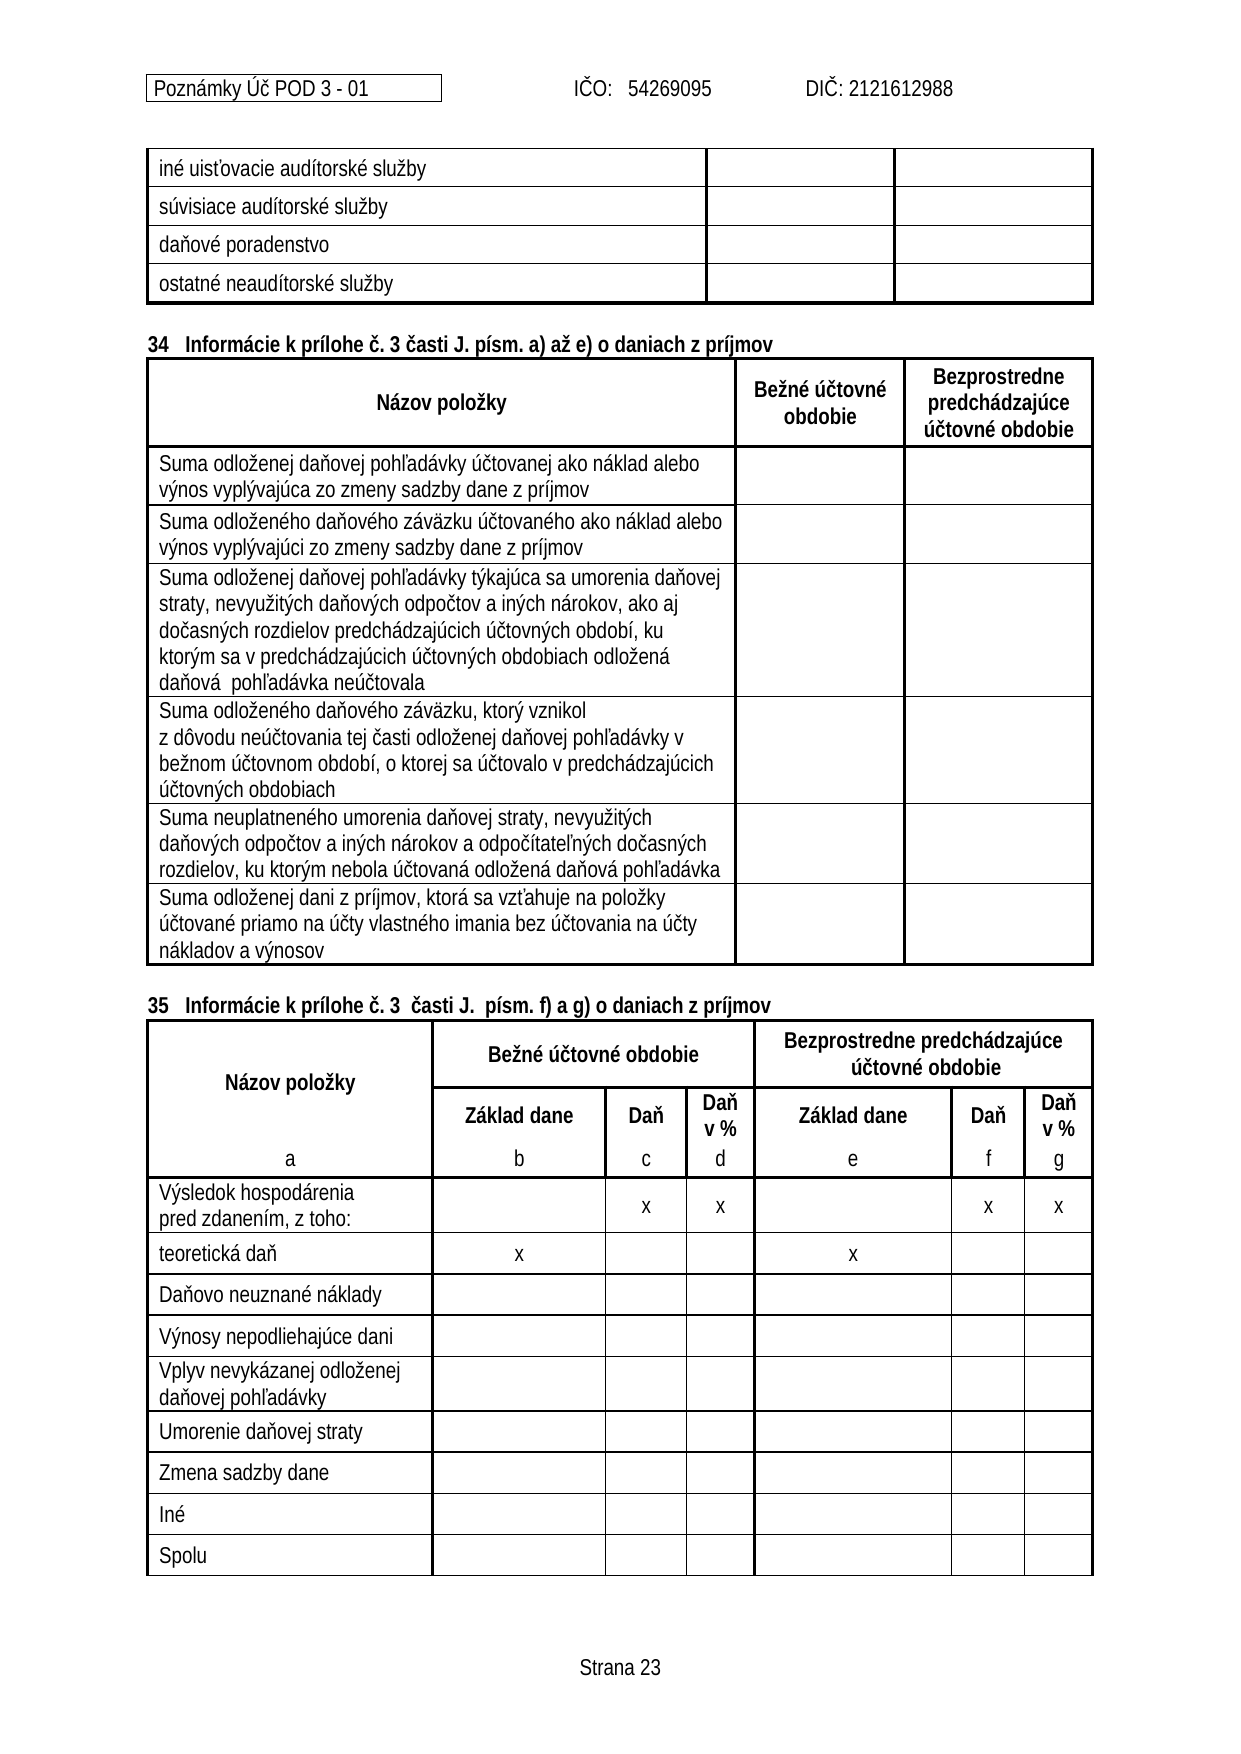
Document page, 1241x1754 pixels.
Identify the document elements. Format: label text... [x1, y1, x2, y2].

table_cell [896, 264, 1091, 301]
table_cell [952, 1535, 1024, 1575]
table_header Názov položky [149, 1022, 431, 1141]
table_cell Daň [607, 1089, 685, 1141]
table_cell [737, 564, 903, 696]
table_cell [906, 804, 1091, 883]
table_cell [952, 1275, 1024, 1314]
table_cell g [1026, 1141, 1091, 1176]
table_cell iné uisťovacie audítorské služby [149, 149, 705, 186]
table_cell a [149, 1141, 431, 1176]
table_cell Suma odloženého daňového záväzku, ktorý vznikol z dôvodu neúčtovania tej časti odloženej daňovej pohľadávky v bežnom účtovnom období, o ktorej sa účtovalo v predchádzajúcich účtovných obdobiach [149, 697, 734, 803]
table_cell [687, 1494, 753, 1534]
table_cell x [1025, 1179, 1091, 1232]
table_cell [1025, 1233, 1091, 1273]
table_cell súvisiace audítorské služby [149, 187, 705, 224]
table_cell [434, 1412, 605, 1451]
table_cell f [953, 1141, 1023, 1176]
table_cell [434, 1494, 605, 1534]
table_cell [896, 149, 1091, 186]
table_cell Suma odloženej daňovej pohľadávky týkajúca sa umorenia daňovej straty, nevyužitých daňových odpočtov a iných nárokov, ako aj dočasných rozdielov predchádzajúcich účtovných období, ku ktorým sa v predchádzajúcich účtovných obdobiach odložená daňová pohľadávka neúčtovala [149, 564, 734, 696]
table_cell Vplyv nevykázanej odloženej daňovej pohľadávky [149, 1357, 431, 1410]
table_cell Základ dane [434, 1089, 604, 1141]
table_cell [906, 448, 1091, 504]
table_cell [756, 1494, 951, 1534]
table_cell [906, 505, 1091, 563]
table_cell [708, 264, 893, 301]
table_cell [606, 1233, 686, 1273]
table_cell Zmena sadzby dane [149, 1453, 431, 1493]
table_cell [1025, 1275, 1091, 1314]
table_cell [896, 187, 1091, 224]
table_cell [756, 1453, 951, 1493]
table_cell [434, 1179, 605, 1232]
table_cell d [688, 1141, 753, 1176]
table_cell [606, 1357, 686, 1410]
table_header Názov položky [149, 360, 734, 445]
table_cell [952, 1316, 1024, 1356]
table_cell [687, 1412, 753, 1451]
table_cell [687, 1535, 753, 1575]
table_cell [687, 1357, 753, 1410]
table_cell [434, 1453, 605, 1493]
table_cell [708, 187, 893, 224]
table_cell [434, 1357, 605, 1410]
table_cell [708, 226, 893, 263]
table_cell [434, 1275, 605, 1314]
table_cell Výsledok hospodárenia pred zdanením, z toho: [149, 1179, 431, 1232]
table_cell [737, 448, 903, 504]
table_cell Daň v % [688, 1089, 753, 1141]
table_cell [1025, 1535, 1091, 1575]
table_cell [687, 1275, 753, 1314]
table_header Bezprostredne predchádzajúce účtovné obdobie [906, 360, 1091, 445]
table_cell ostatné neaudítorské služby [149, 264, 705, 301]
table_cell [1025, 1316, 1091, 1356]
table_cell teoretická daň [149, 1233, 431, 1273]
table_cell [952, 1412, 1024, 1451]
table_cell [687, 1316, 753, 1356]
table_cell [1025, 1412, 1091, 1451]
table_cell [737, 884, 903, 963]
table_cell [756, 1179, 951, 1232]
table_cell Iné [149, 1494, 431, 1534]
table_cell daňové poradenstvo [149, 226, 705, 263]
table_cell [1025, 1357, 1091, 1410]
table_cell x [952, 1179, 1024, 1232]
table_cell [952, 1453, 1024, 1493]
table_cell [737, 505, 903, 563]
table_cell x [756, 1233, 951, 1273]
table_cell [434, 1316, 605, 1356]
table_cell Základ dane [756, 1089, 950, 1141]
table_cell x [687, 1179, 753, 1232]
table_cell [756, 1412, 951, 1451]
table_cell [952, 1233, 1024, 1273]
table_cell [906, 564, 1091, 696]
table_cell [606, 1316, 686, 1356]
table_cell [434, 1535, 605, 1575]
table_cell Daň v % [1026, 1089, 1091, 1141]
table_cell Suma neuplatneného umorenia daňovej straty, nevyužitých daňových odpočtov a iných nárokov a odpočítateľných dočasných rozdielov, ku ktorým nebola účtovaná odložená daňová pohľadávka [149, 804, 734, 883]
table_header Bezprostredne predchádzajúce účtovné obdobie [756, 1022, 1091, 1086]
table_cell [952, 1357, 1024, 1410]
table_cell Daň [953, 1089, 1023, 1141]
table_cell [756, 1357, 951, 1410]
table_header Bežné účtovné obdobie [434, 1022, 753, 1086]
table_cell Suma odloženého daňového záväzku účtovaného ako náklad alebo výnos vyplývajúci zo zmeny sadzby dane z príjmov [149, 506, 734, 563]
table_cell Spolu [149, 1535, 431, 1575]
table_cell [687, 1453, 753, 1493]
table_cell [606, 1453, 686, 1493]
title Informácie k prílohe č. 3 časti J. písm. f) a g) o daniach z príjmov [148, 992, 1092, 1019]
table_header Bežné účtovné obdobie [737, 360, 903, 445]
table_cell [606, 1494, 686, 1534]
table_cell b [434, 1141, 604, 1176]
table_cell [1025, 1494, 1091, 1534]
table_cell [737, 804, 903, 883]
table_cell e [756, 1141, 950, 1176]
table_cell [906, 884, 1091, 963]
table_cell [606, 1412, 686, 1451]
table_cell [952, 1494, 1024, 1534]
table_cell c [607, 1141, 685, 1176]
table_cell [606, 1275, 686, 1314]
table_cell Suma odloženej dani z príjmov, ktorá sa vzťahuje na položky účtované priamo na účty vlastného imania bez účtovania na účty nákladov a výnosov [149, 884, 734, 963]
table_cell [756, 1275, 951, 1314]
table_cell [708, 149, 893, 186]
table_cell Suma odloženej daňovej pohľadávky účtovanej ako náklad alebo výnos vyplývajúca zo zmeny sadzby dane z príjmov [149, 448, 734, 504]
table_cell [756, 1535, 951, 1575]
table_cell Výnosy nepodliehajúce dani [149, 1316, 431, 1356]
table_cell x [434, 1233, 605, 1273]
table_cell [906, 697, 1091, 803]
table_cell [756, 1316, 951, 1356]
table_cell [687, 1233, 753, 1273]
table_cell Umorenie daňovej straty [149, 1412, 431, 1451]
table_cell Daňovo neuznané náklady [149, 1275, 431, 1314]
table_cell x [606, 1179, 686, 1232]
table_cell [1025, 1453, 1091, 1493]
table_cell [896, 226, 1091, 263]
title Informácie k prílohe č. 3 časti J. písm. a) až e) o daniach z príjmov [148, 331, 1092, 357]
table_cell [606, 1535, 686, 1575]
table_cell [737, 697, 903, 803]
